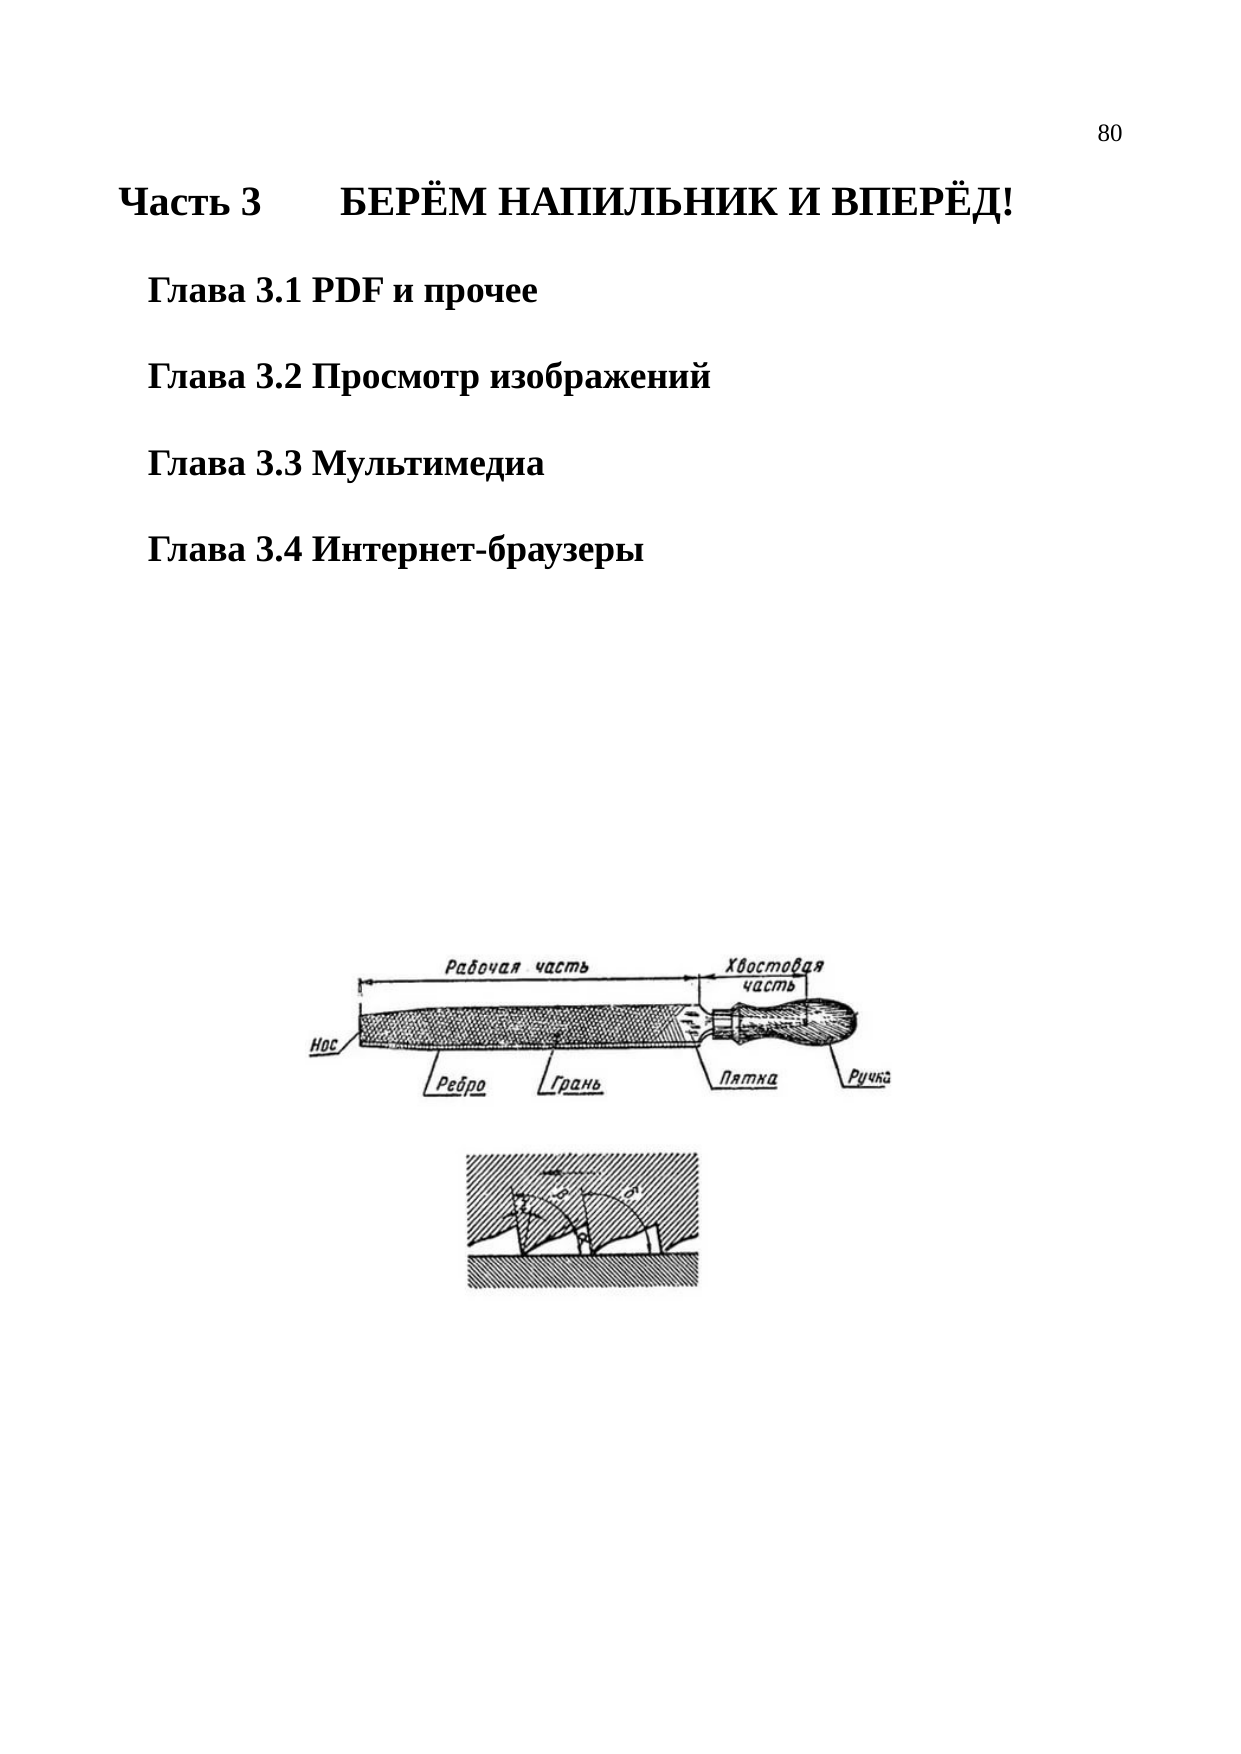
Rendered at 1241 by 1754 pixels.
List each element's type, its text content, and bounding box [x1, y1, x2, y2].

text Глава 3.4 Интернет-браузеры [148, 526, 1122, 569]
text Глава 3.1 PDF и прочее [148, 267, 1122, 311]
subtitle БЕРЁМ НАПИЛЬНИК И ВПЕРЁД! [118, 176, 1122, 224]
text Глава 3.3 Мультимедиа [148, 440, 1122, 483]
picture [304, 945, 895, 1301]
text Глава 3.2 Просмотр изображений [148, 354, 1122, 397]
